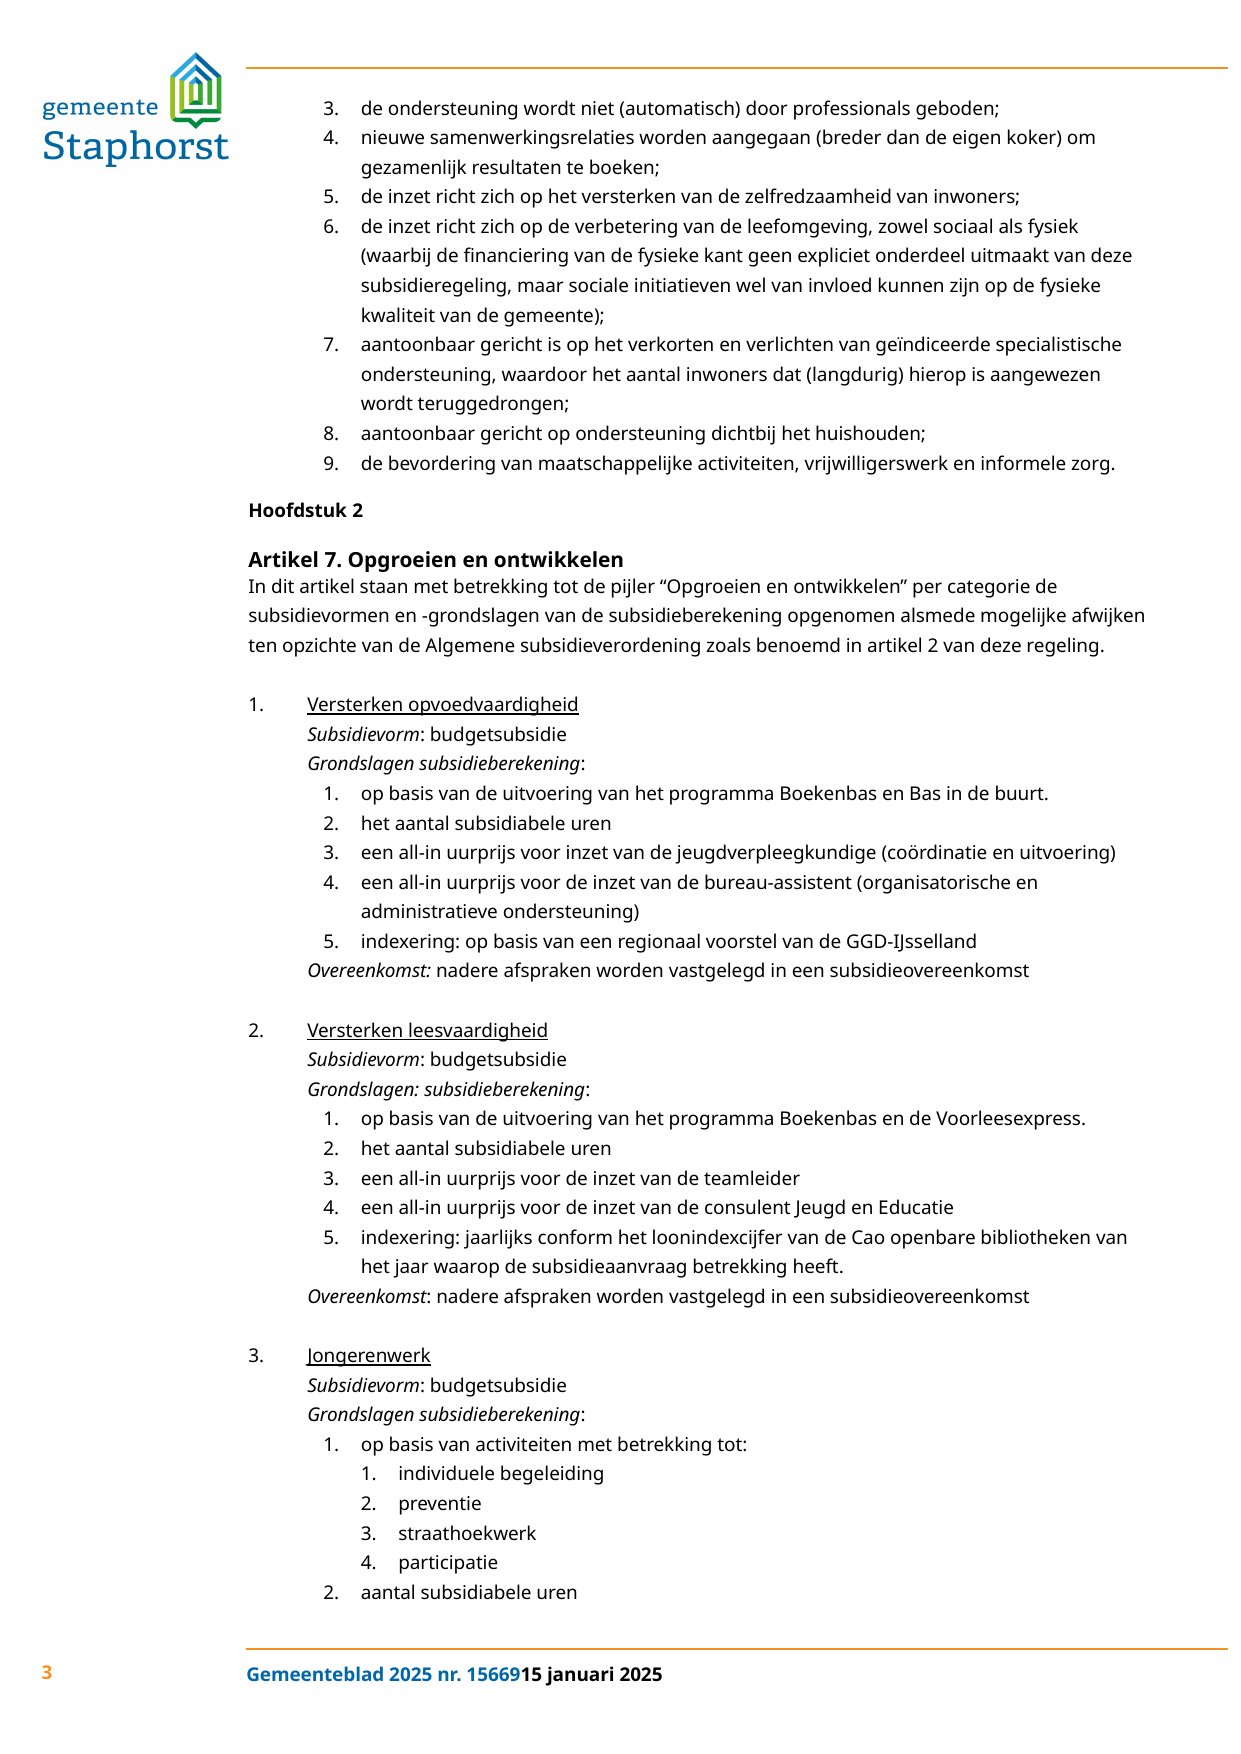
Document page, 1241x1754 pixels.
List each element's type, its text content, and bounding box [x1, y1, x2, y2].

picture [41, 47, 231, 172]
list Subsidievorm: budgetsubsidie [248, 1046, 1152, 1072]
list de inzet richt zich op de verbetering van de leefomgeving, zowel sociaal als fysiek (waarbij de financiering van de fysieke kant geen expliciet onderdeel uitmaakt van deze subsidieregeling, maar sociale initiatieven wel van invloed kunnen zijn op de fysieke kwaliteit van de gemeente); [323, 213, 1152, 328]
list op basis van de uitvoering van het programma Boekenbas en de Voorleesexpress. [323, 1106, 1152, 1131]
list preventie [361, 1490, 1152, 1516]
list Grondslagen subsidieberekening: [248, 1401, 1152, 1427]
list de ondersteuning wordt niet (automatisch) door professionals geboden; [323, 95, 1152, 121]
list individuele begeleiding [361, 1461, 1152, 1486]
list aantoonbaar gericht op ondersteuning dichtbij het huishouden; [323, 420, 1152, 446]
list een all-in uurprijs voor de inzet van de consulent Jeugd en Educatie [323, 1194, 1152, 1220]
text In dit artikel staan met betrekking tot de pijler “Opgroeien en ontwikkelen” per categorie de subsidievormen en -grondslagen van de subsidieberekening opgenomen alsmede mogelijke afwijken ten opzichte van de Algemene subsidieverordening zoals benoemd in artikel 2 van deze regeling. [248, 573, 1152, 658]
list Jongerenwerk [248, 1342, 1152, 1368]
list een all-in uurprijs voor inzet van de jeugdverpleegkundige (coördinatie en uitvoering) [323, 839, 1152, 865]
text Hoofdstuk 2 [248, 495, 1152, 524]
list Overeenkomst: nadere afspraken worden vastgelegd in een subsidieovereenkomst [248, 1283, 1152, 1309]
list Versterken leesvaardigheid [248, 1017, 1152, 1043]
list een all-in uurprijs voor de inzet van de bureau-assistent (organisatorische en administratieve ondersteuning) [323, 869, 1152, 924]
list participatie [361, 1549, 1152, 1575]
list Overeenkomst: nadere afspraken worden vastgelegd in een subsidieovereenkomst [248, 958, 1152, 983]
list Versterken opvoedvaardigheid [248, 691, 1152, 717]
list de bevordering van maatschappelijke activiteiten, vrijwilligerswerk en informele zorg. [323, 450, 1152, 476]
list op basis van activiteiten met betrekking tot: [323, 1431, 1152, 1457]
list straathoekwerk [361, 1520, 1152, 1546]
list het aantal subsidiabele uren [323, 1135, 1152, 1161]
list het aantal subsidiabele uren [323, 810, 1152, 836]
text Artikel 7. Opgroeien en ontwikkelen [248, 545, 1152, 573]
list een all-in uurprijs voor de inzet van de teamleider [323, 1165, 1152, 1191]
list nieuwe samenwerkingsrelaties worden aangegaan (breder dan de eigen koker) om gezamenlijk resultaten te boeken; [323, 124, 1152, 180]
list aantoonbaar gericht is op het verkorten en verlichten van geïndiceerde specialistische ondersteuning, waardoor het aantal inwoners dat (langdurig) hierop is aangewezen wordt teruggedrongen; [323, 331, 1152, 416]
list Grondslagen: subsidieberekening: [248, 1076, 1152, 1102]
list Grondslagen subsidieberekening: [248, 751, 1152, 776]
list de inzet richt zich op het versterken van de zelfredzaamheid van inwoners; [323, 183, 1152, 209]
list aantal subsidiabele uren [323, 1579, 1152, 1605]
list indexering: op basis van een regionaal voorstel van de GGD-IJsselland [323, 928, 1152, 954]
list op basis van de uitvoering van het programma Boekenbas en Bas in de buurt. [323, 780, 1152, 806]
list Subsidievorm: budgetsubsidie [248, 721, 1152, 747]
list Subsidievorm: budgetsubsidie [248, 1372, 1152, 1398]
list indexering: jaarlijks conform het loonindexcijfer van de Cao openbare bibliotheken van het jaar waarop de subsidieaanvraag betrekking heeft. [323, 1224, 1152, 1279]
